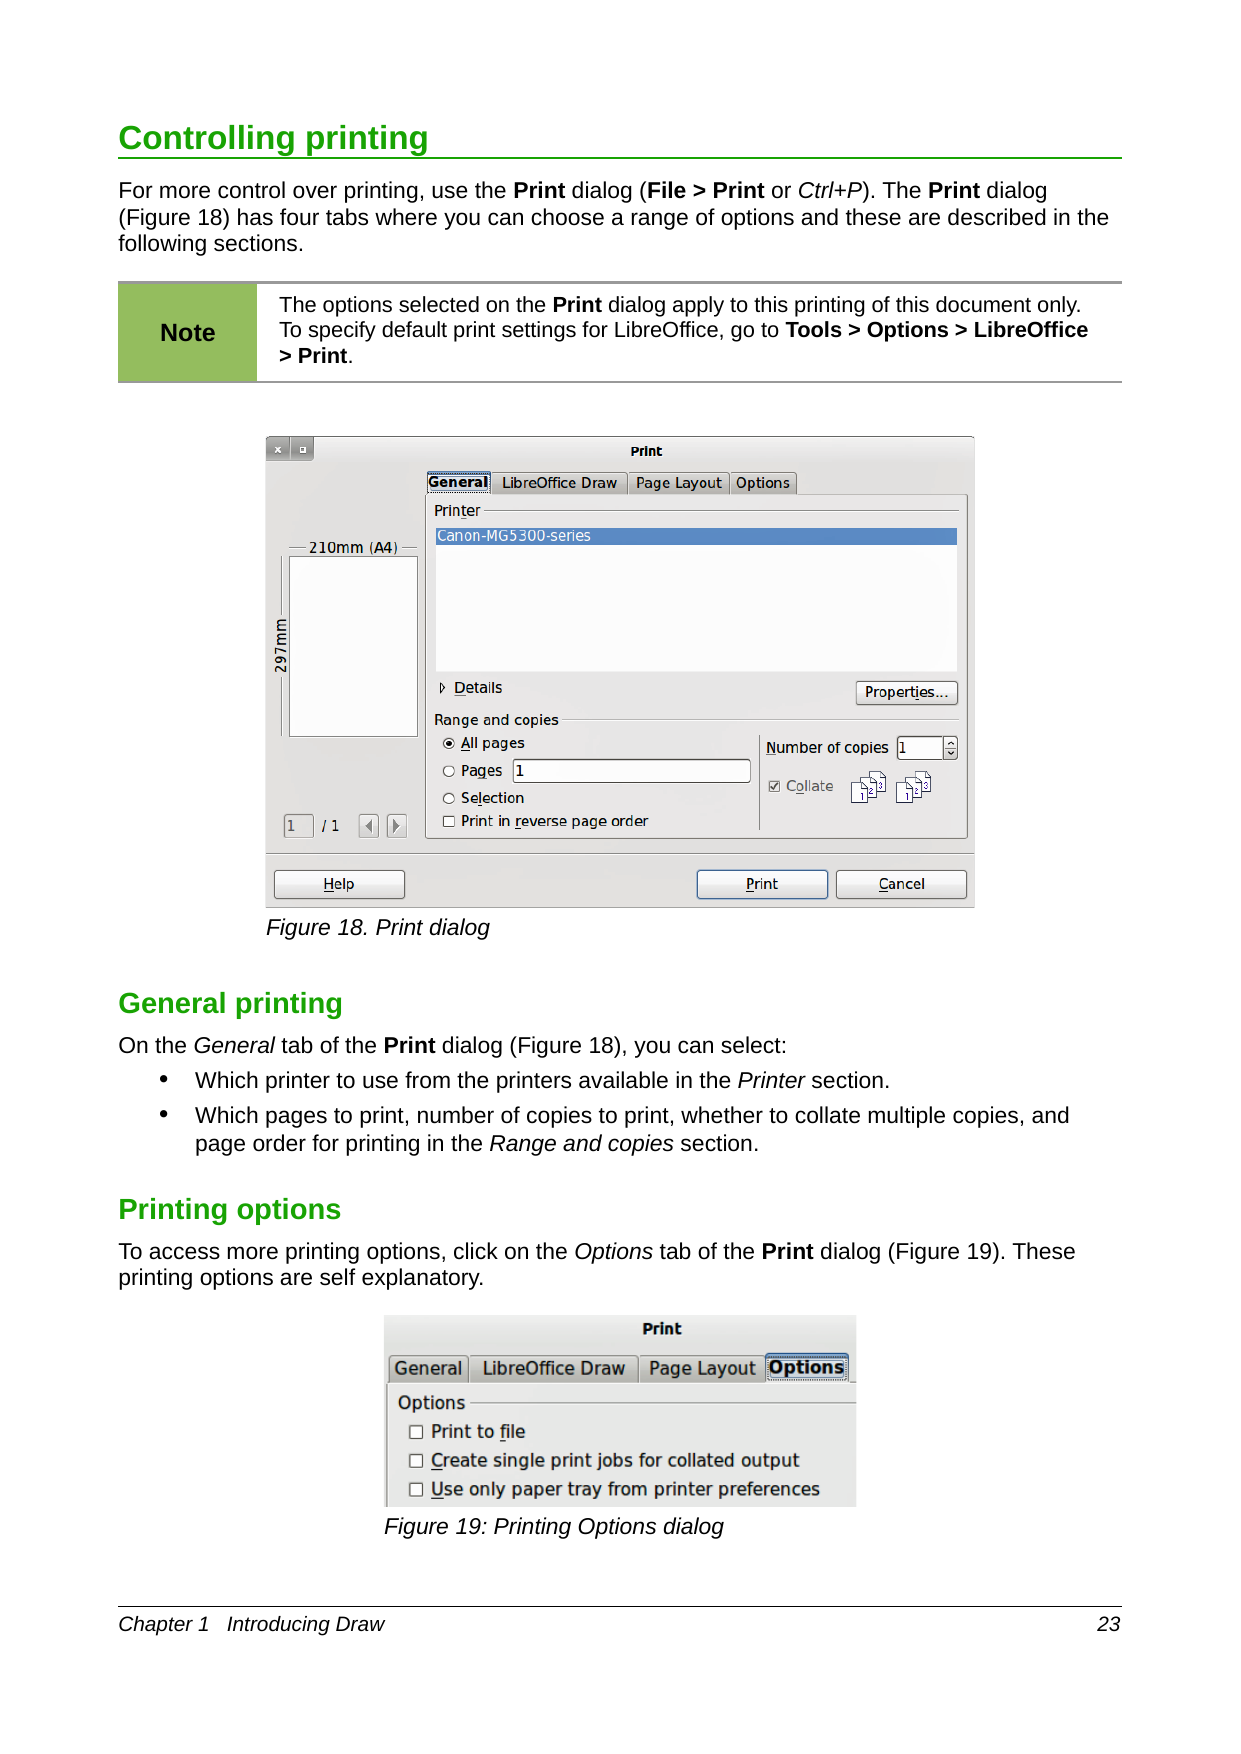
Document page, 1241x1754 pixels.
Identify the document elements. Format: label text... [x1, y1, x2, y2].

list On the General tab of the Print dialog (Figure 18), you can select: [118, 1032, 1122, 1059]
text Figure 18. Print dialog [266, 914, 974, 941]
table_header Note [118, 284, 257, 381]
subtitle General printing [118, 987, 1122, 1020]
text For more control over printing, use the Print dialog (File > Print or Ctrl+P). The Print dialog (Figure 18) has four tabs where you can choose a range of options and these are described in the following sections. [118, 177, 1122, 257]
table_header The options selected on the Print dialog apply to this printing of this document only. To specify default print settings for LibreOffice, go to Tools > Options > LibreOffice > Print. [258, 284, 1122, 381]
picture [383, 1315, 857, 1507]
text To access more printing options, click on the Options tab of the Print dialog (Figure 19). These printing options are self explanatory. [118, 1238, 1122, 1290]
picture [265, 436, 975, 908]
text Figure 19: Printing Options dialog [384, 1513, 856, 1539]
list Which pages to print, number of copies to print, whether to collate multiple copies, and page order for printing in the Range and copies section. [156, 1101, 1122, 1156]
list Which printer to use from the printers available in the Printer section. [156, 1065, 1122, 1094]
subtitle Controlling printing [118, 118, 1122, 157]
subtitle Printing options [118, 1192, 1122, 1225]
